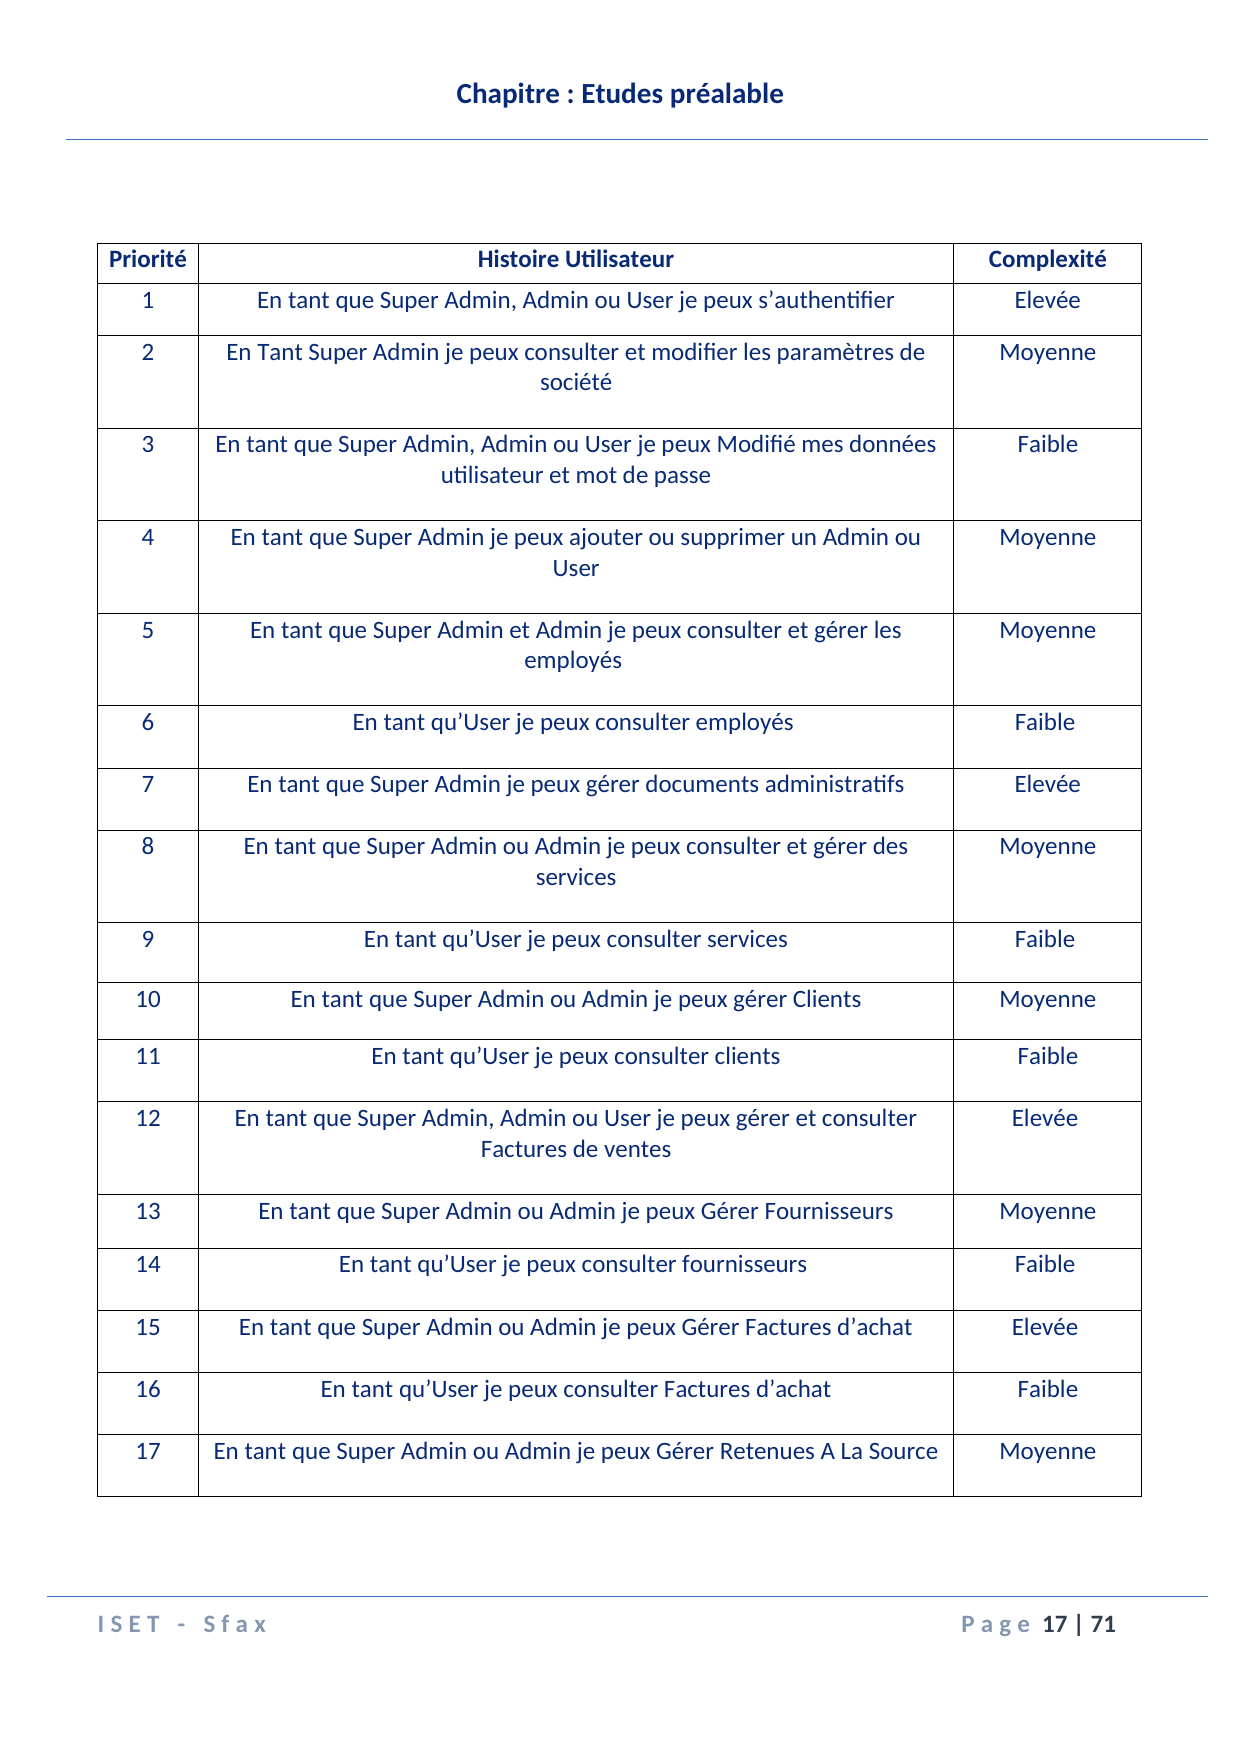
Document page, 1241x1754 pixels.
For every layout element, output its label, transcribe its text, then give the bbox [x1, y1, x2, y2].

table_cell Elevée [954, 284, 1141, 335]
table_cell 11 [98, 1040, 198, 1101]
table_cell 4 [98, 521, 198, 613]
table_cell En tant qu’User je peux consulter employés [199, 706, 953, 767]
table_cell En tant que Super Admin je peux gérer documents administratifs [199, 769, 953, 829]
table_cell 8 [98, 831, 198, 922]
table_cell Faible [954, 923, 1141, 982]
table_cell Faible [954, 706, 1141, 767]
table_cell 1 [98, 284, 198, 335]
table_cell En tant que Super Admin ou Admin je peux Gérer Factures d’achat [199, 1311, 953, 1372]
table_cell Moyenne [954, 614, 1141, 705]
table_cell 14 [98, 1249, 198, 1310]
table_cell En tant que Super Admin, Admin ou User je peux Modifié mes données utilisateur et mot de passe [199, 429, 953, 520]
table_cell En tant qu’User je peux consulter fournisseurs [199, 1249, 953, 1310]
table_cell En tant que Super Admin je peux ajouter ou supprimer un Admin ou User [199, 521, 953, 613]
table_cell Moyenne [954, 983, 1141, 1039]
table_cell Moyenne [954, 521, 1141, 613]
table_cell 3 [98, 429, 198, 520]
table_cell En Tant Super Admin je peux consulter et modifier les paramètres de société [199, 336, 953, 427]
table_header Complexité [954, 244, 1141, 283]
table_cell Moyenne [954, 831, 1141, 922]
table_header Histoire Utilisateur [199, 244, 953, 283]
table_cell 13 [98, 1195, 198, 1248]
table_cell Moyenne [954, 336, 1141, 427]
table_cell 15 [98, 1311, 198, 1372]
table_cell 6 [98, 706, 198, 767]
table_cell 16 [98, 1373, 198, 1434]
table_cell En tant que Super Admin, Admin ou User je peux gérer et consulter Factures de ventes [199, 1102, 953, 1194]
table_cell En tant que Super Admin ou Admin je peux Gérer Retenues A La Source [199, 1435, 953, 1496]
table_cell Faible [954, 1249, 1141, 1310]
table_cell En tant que Super Admin ou Admin je peux Gérer Fournisseurs [199, 1195, 953, 1248]
table_cell Faible [954, 1040, 1141, 1101]
table_cell Moyenne [954, 1195, 1141, 1248]
table_cell En tant qu’User je peux consulter services [199, 923, 953, 982]
table_cell En tant que Super Admin et Admin je peux consulter et gérer les employés [199, 614, 953, 705]
table_cell 2 [98, 336, 198, 427]
table_cell 5 [98, 614, 198, 705]
table_cell 10 [98, 983, 198, 1039]
table_cell En tant qu’User je peux consulter Factures d’achat [199, 1373, 953, 1434]
table_cell En tant que Super Admin ou Admin je peux consulter et gérer des services [199, 831, 953, 922]
table_header Priorité [98, 244, 198, 283]
table_cell Elevée [954, 769, 1141, 829]
table_cell 17 [98, 1435, 198, 1496]
table_cell 7 [98, 769, 198, 829]
table_cell Moyenne [954, 1435, 1141, 1496]
table_cell En tant qu’User je peux consulter clients [199, 1040, 953, 1101]
table_cell Elevée [954, 1102, 1141, 1194]
table_cell Faible [954, 429, 1141, 520]
table_cell En tant que Super Admin ou Admin je peux gérer Clients [199, 983, 953, 1039]
table_cell Faible [954, 1373, 1141, 1434]
table_cell 9 [98, 923, 198, 982]
table_cell 12 [98, 1102, 198, 1194]
table_cell Elevée [954, 1311, 1141, 1372]
table_cell En tant que Super Admin, Admin ou User je peux s’authentifier [199, 284, 953, 335]
